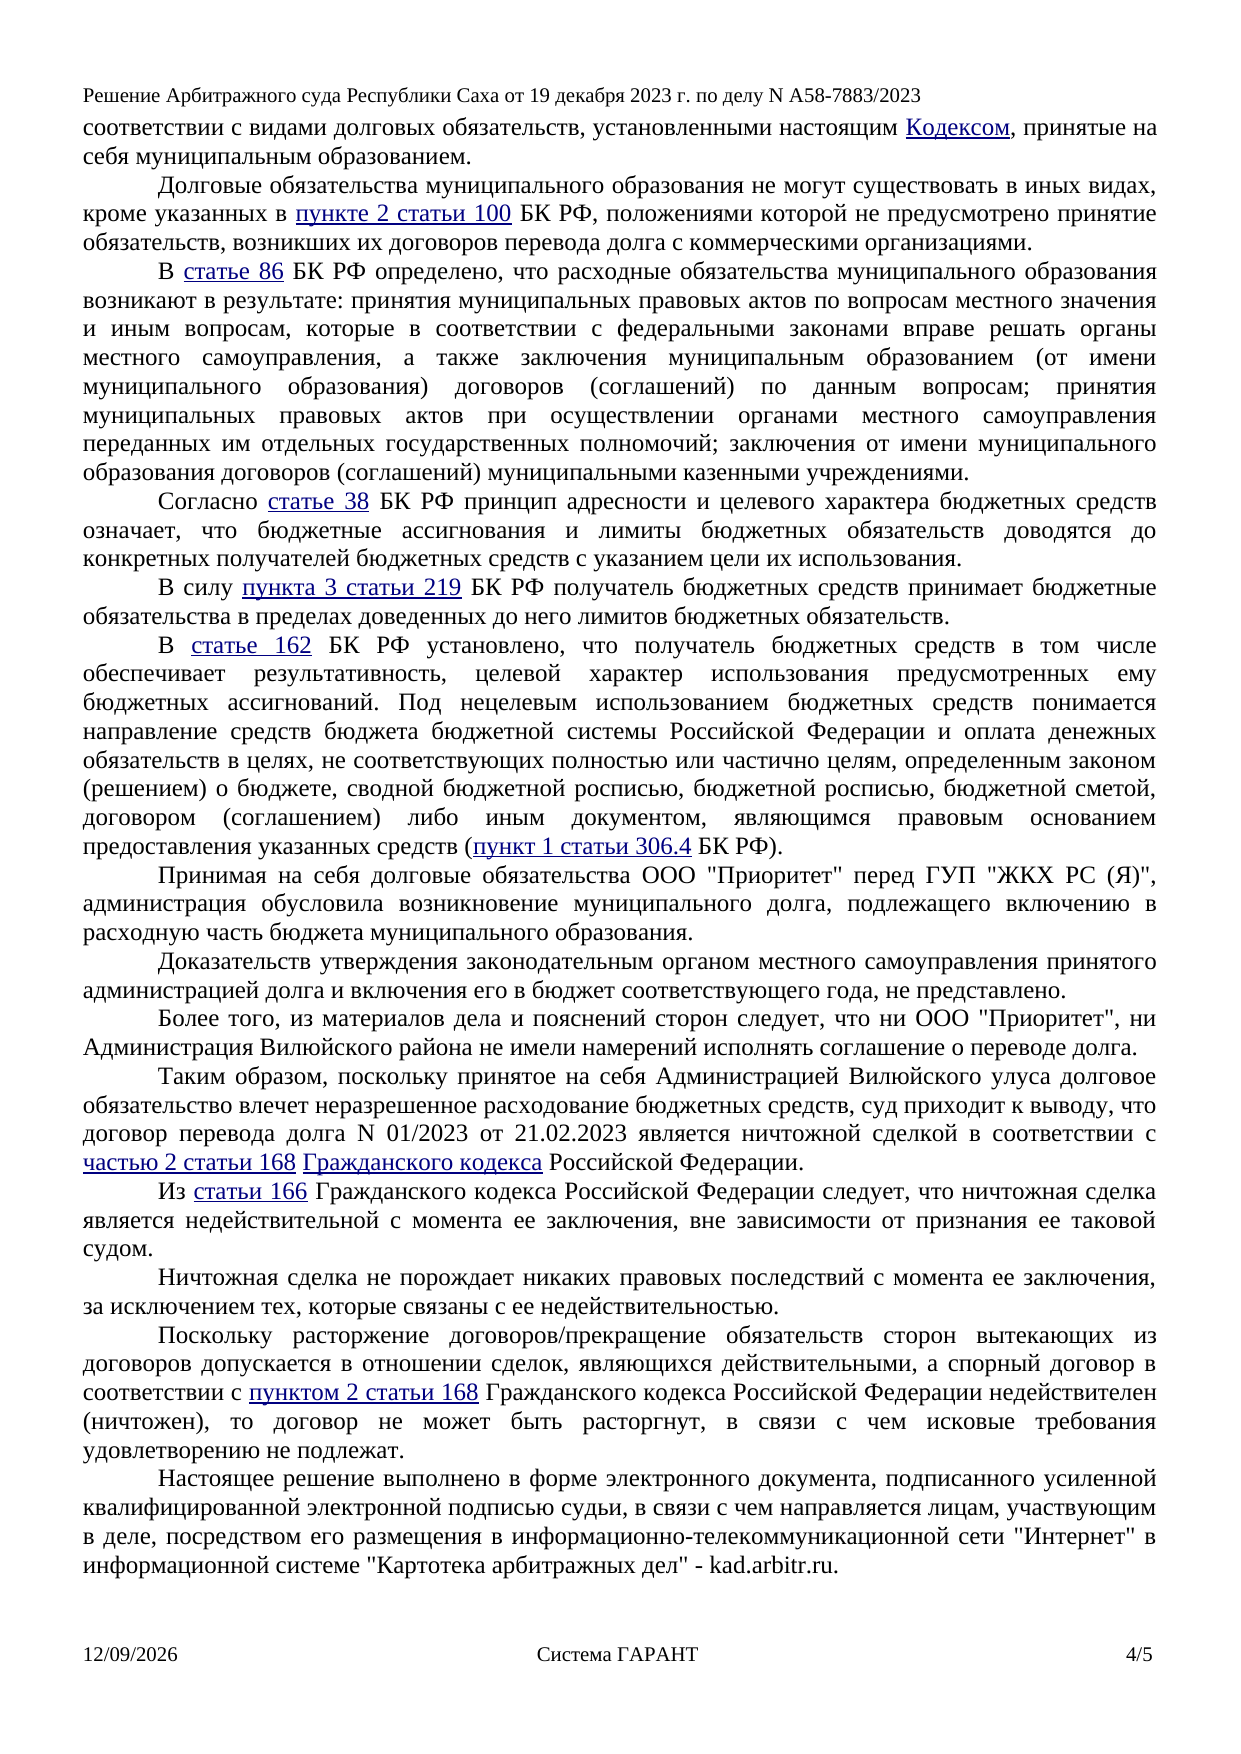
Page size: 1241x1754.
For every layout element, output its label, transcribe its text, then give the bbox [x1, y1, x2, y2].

text Согласно статье 38 БК РФ принцип адресности и целевого характера бюджетных средств означает, что бюджетные ассигнования и лимиты бюджетных обязательств доводятся до конкретных получателей бюджетных средств с указанием цели их использования. [83, 486, 1157, 572]
text Более того, из материалов дела и пояснений сторон следует, что ни ООО "Приоритет", ни Администрация Вилюйского района не имели намерений исполнять соглашение о переводе долга. [83, 1003, 1157, 1061]
text Долговые обязательства муниципального образования не могут существовать в иных видах, кроме указанных в пункте 2 статьи 100 БК РФ, положениями которой не предусмотрено принятие обязательств, возникших их договоров перевода долга с коммерческими организациями. [83, 170, 1157, 256]
text соответствии с видами долговых обязательств, установленными настоящим Кодексом, принятые на себя муниципальным образованием. [83, 112, 1157, 170]
text Настоящее решение выполнено в форме электронного документа, подписанного усиленной квалифицированной электронной подписью судьи, в связи с чем направляется лицам, участвующим в деле, посредством его размещения в информационно-телекоммуникационной сети "Интернет" в информационной системе "Картотека арбитражных дел" - kad.arbitr.ru. [83, 1463, 1157, 1578]
text В статье 86 БК РФ определено, что расходные обязательства муниципального образования возникают в результате: принятия муниципальных правовых актов по вопросам местного значения и иным вопросам, которые в соответствии с федеральными законами вправе решать органы местного самоуправления, а также заключения муниципальным образованием (от имени муниципального образования) договоров (соглашений) по данным вопросам; принятия муниципальных правовых актов при осуществлении органами местного самоуправления переданных им отдельных государственных полномочий; заключения от имени муниципального образования договоров (соглашений) муниципальными казенными учреждениями. [83, 256, 1157, 486]
text Таким образом, поскольку принятое на себя Администрацией Вилюйского улуса долговое обязательство влечет неразрешенное расходование бюджетных средств, суд приходит к выводу, что договор перевода долга N 01/2023 от 21.02.2023 является ничтожной сделкой в соответствии с частью 2 статьи 168 Гражданского кодекса Российской Федерации. [83, 1061, 1157, 1176]
text Доказательств утверждения законодательным органом местного самоуправления принятого администрацией долга и включения его в бюджет соответствующего года, не представлено. [83, 946, 1157, 1003]
text Принимая на себя долговые обязательства ООО "Приоритет" перед ГУП "ЖКХ РС (Я)", администрация обусловила возникновение муниципального долга, подлежащего включению в расходную часть бюджета муниципального образования. [83, 860, 1157, 946]
text Ничтожная сделка не порождает никаких правовых последствий с момента ее заключения, за исключением тех, которые связаны с ее недействительностью. [83, 1262, 1157, 1320]
text Поскольку расторжение договоров/прекращение обязательств сторон вытекающих из договоров допускается в отношении сделок, являющихся действительными, а спорный договор в соответствии с пунктом 2 статьи 168 Гражданского кодекса Российской Федерации недействителен (ничтожен), то договор не может быть расторгнут, в связи с чем исковые требования удовлетворению не подлежат. [83, 1320, 1157, 1463]
text Из статьи 166 Гражданского кодекса Российской Федерации следует, что ничтожная сделка является недействительной с момента ее заключения, вне зависимости от признания ее таковой судом. [83, 1176, 1157, 1262]
text В силу пункта 3 статьи 219 БК РФ получатель бюджетных средств принимает бюджетные обязательства в пределах доведенных до него лимитов бюджетных обязательств. [83, 572, 1157, 630]
text В статье 162 БК РФ установлено, что получатель бюджетных средств в том числе обеспечивает результативность, целевой характер использования предусмотренных ему бюджетных ассигнований. Под нецелевым использованием бюджетных средств понимается направление средств бюджета бюджетной системы Российской Федерации и оплата денежных обязательств в целях, не соответствующих полностью или частично целям, определенным законом (решением) о бюджете, сводной бюджетной росписью, бюджетной росписью, бюджетной сметой, договором (соглашением) либо иным документом, являющимся правовым основанием предоставления указанных средств (пункт 1 статьи 306.4 БК РФ). [83, 630, 1157, 860]
